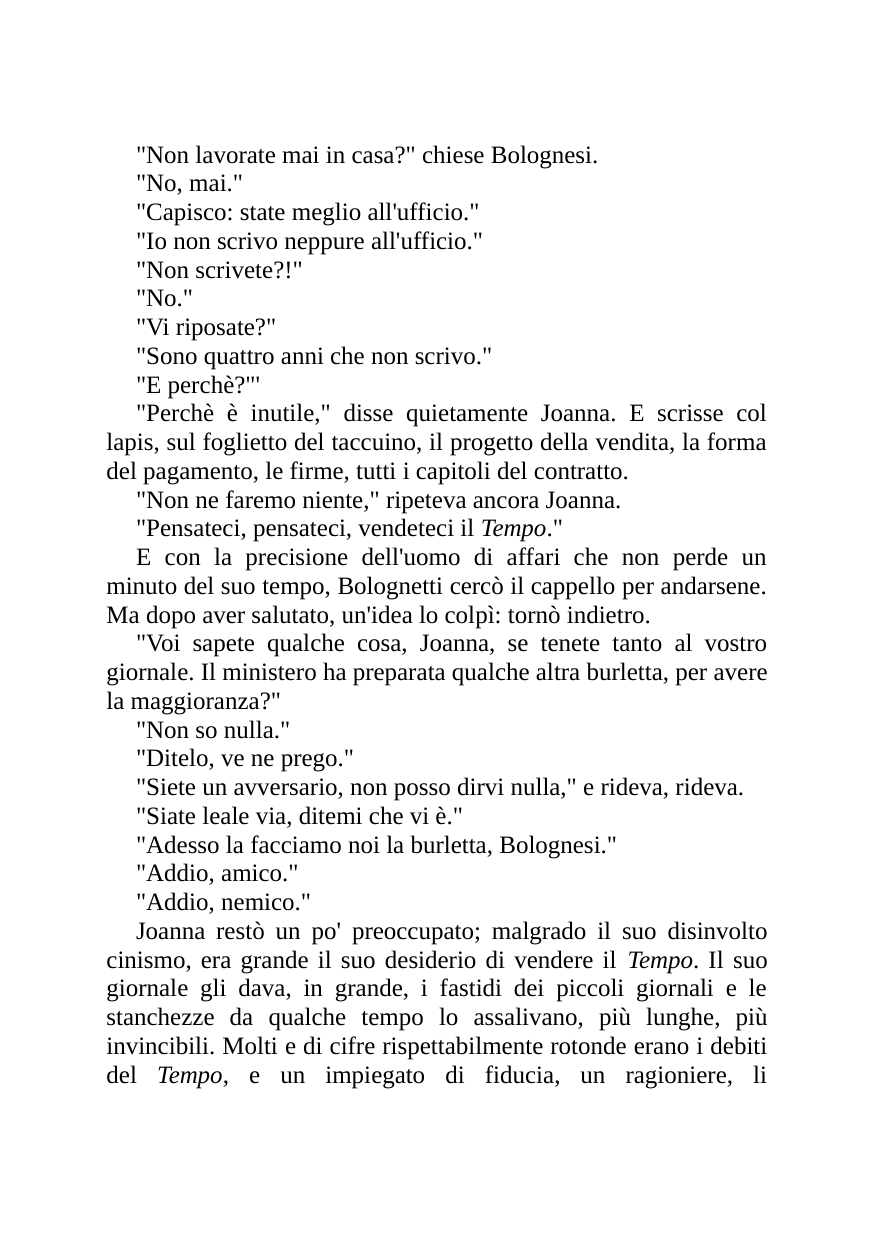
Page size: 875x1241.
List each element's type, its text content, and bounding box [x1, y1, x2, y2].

text "E perchè?"' [106, 370, 768, 398]
text "Siate leale via, ditemi che vi è." [106, 801, 768, 830]
text "Pensateci, pensateci, vendeteci il Tempo." [106, 513, 768, 542]
text "Sono quattro anni che non scrivo." [106, 341, 768, 370]
text "Perchè è inutile," disse quietamente Joanna. E scrisse col lapis, sul foglietto del taccuino, il progetto della vendita, la forma del pagamento, le firme, tutti i capitoli del contratto. [106, 398, 768, 485]
text "Voi sapete qualche cosa, Joanna, se tenete tanto al vostro giornale. Il ministero ha preparata qualche altra burletta, per avere la maggioranza?" [106, 628, 768, 715]
text E con la precisione dell'uomo di affari che non perde un minuto del suo tempo, Bolognetti cercò il cappello per andarsene. Ma dopo aver salutato, un'idea lo colpì: tornò indietro. [106, 542, 768, 628]
text "Non so nulla." [106, 715, 768, 743]
text "Ditelo, ve ne prego." [106, 743, 768, 772]
text "Io non scrivo neppure all'ufficio." [106, 226, 768, 255]
text "Capisco: state meglio all'ufficio." [106, 197, 768, 226]
text "No." [106, 283, 768, 312]
text "Non scrivete?!" [106, 255, 768, 283]
text "Non ne faremo niente," ripeteva ancora Joanna. [106, 485, 768, 513]
text Joanna restò un po' preoccupato; malgrado il suo disinvolto cinismo, era grande il suo desiderio di vendere il Tempo. Il suo giornale gli dava, in grande, i fastidi dei piccoli giornali e le stanchezze da qualche tempo lo assalivano, più lunghe, più invincibili. Molti e di cifre rispettabilmente rotonde erano i debiti del Tempo, e un impiegato di fiducia, un ragioniere, li [106, 916, 768, 1088]
text "Siete un avversario, non posso dirvi nulla," e rideva, rideva. [106, 772, 768, 801]
text "Non lavorate mai in casa?" chiese Bolognesi. [106, 140, 768, 168]
text "Adesso la facciamo noi la burletta, Bolognesi." [106, 830, 768, 858]
text "Addio, nemico." [106, 887, 768, 916]
text "No, mai." [106, 168, 768, 197]
text "Vi riposate?" [106, 312, 768, 341]
text "Addio, amico." [106, 858, 768, 887]
